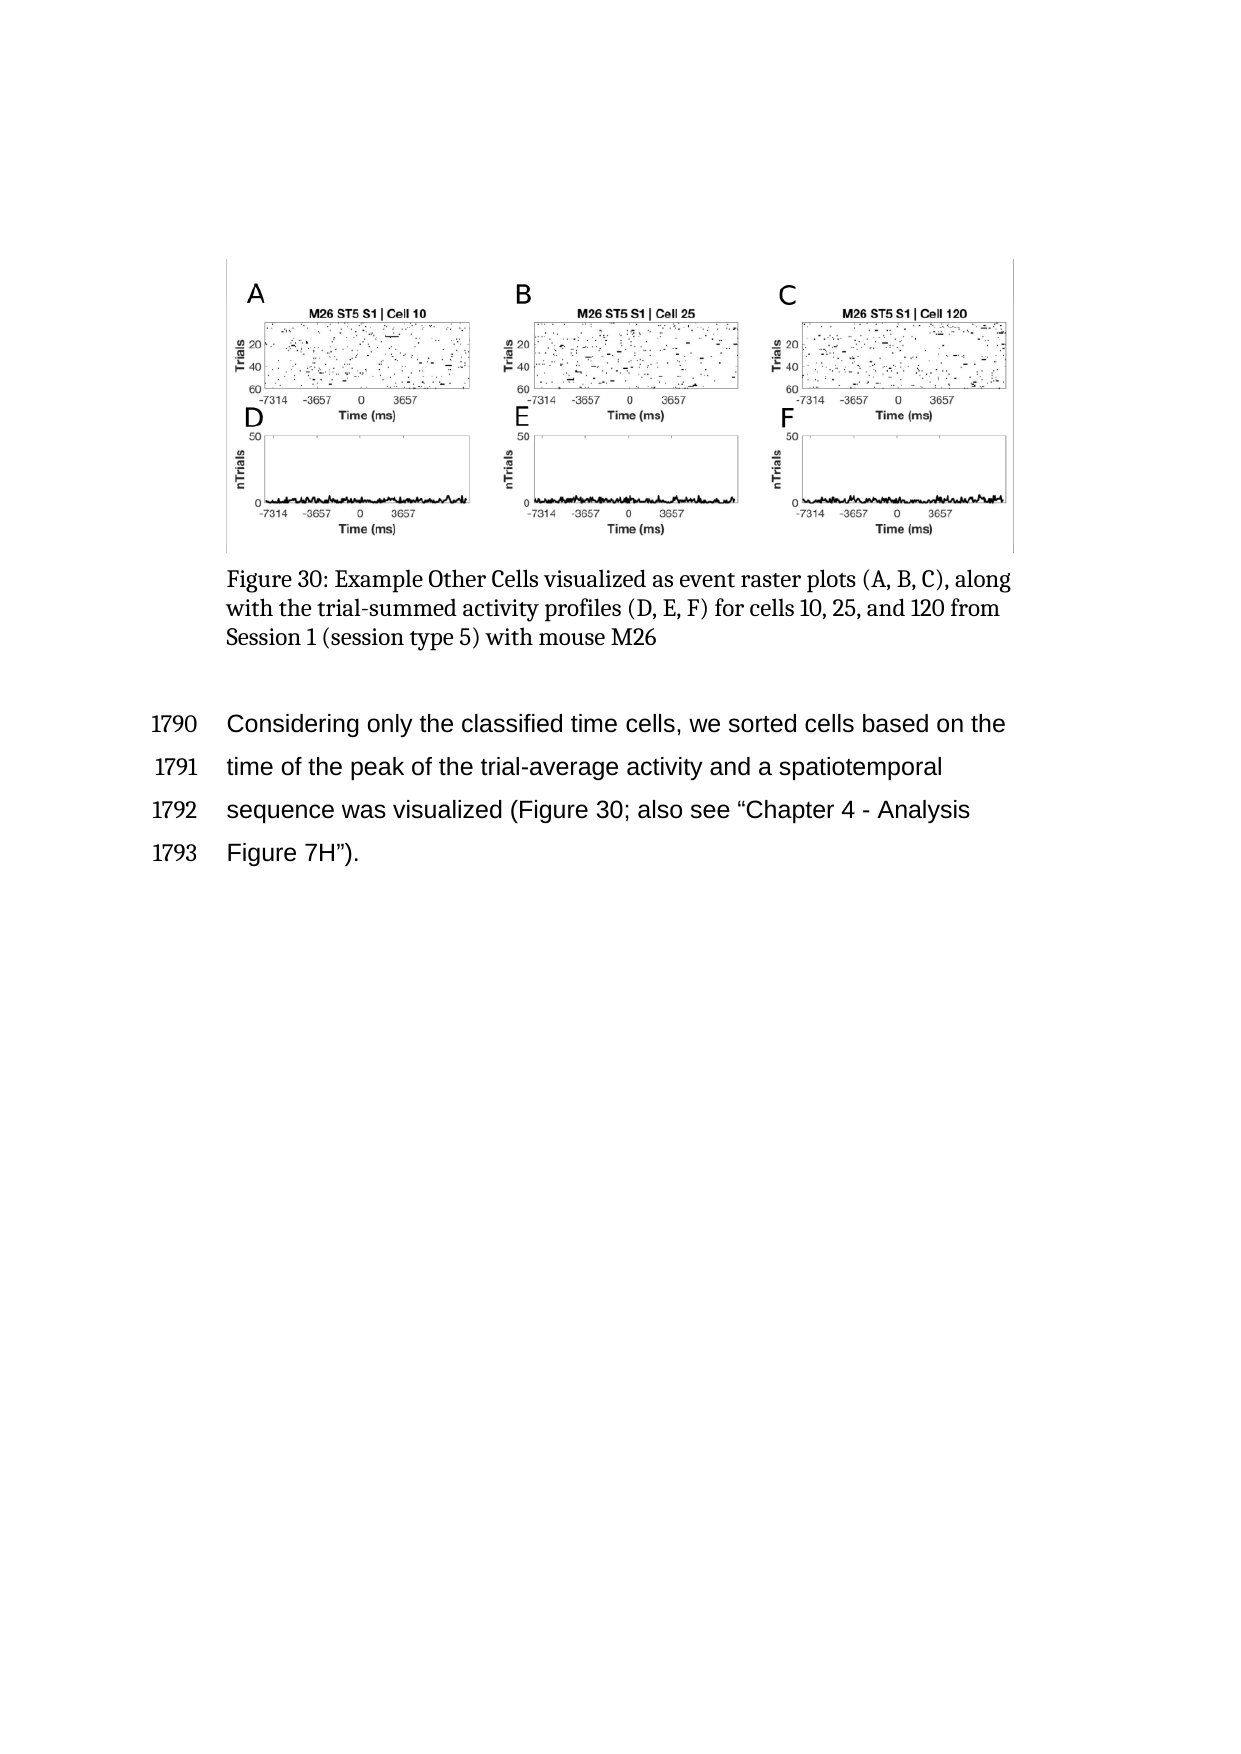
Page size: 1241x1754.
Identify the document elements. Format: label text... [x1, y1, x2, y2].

text Considering only the classified time cells, we sorted cells based on the time of the peak of the trial-average activity and a spatiotemporal sequence was visualized (Figure 30; also see “Chapter 4 - Analysis Figure 7H”). [226, 709, 1014, 867]
text Figure 30: Example Other Cells visualized as event raster plots (A, B, C), along with the trial-summed activity profiles (D, E, F) for cells 10, 25, and 120 from Session 1 (session type 5) with mouse M26 [226, 553, 1014, 651]
